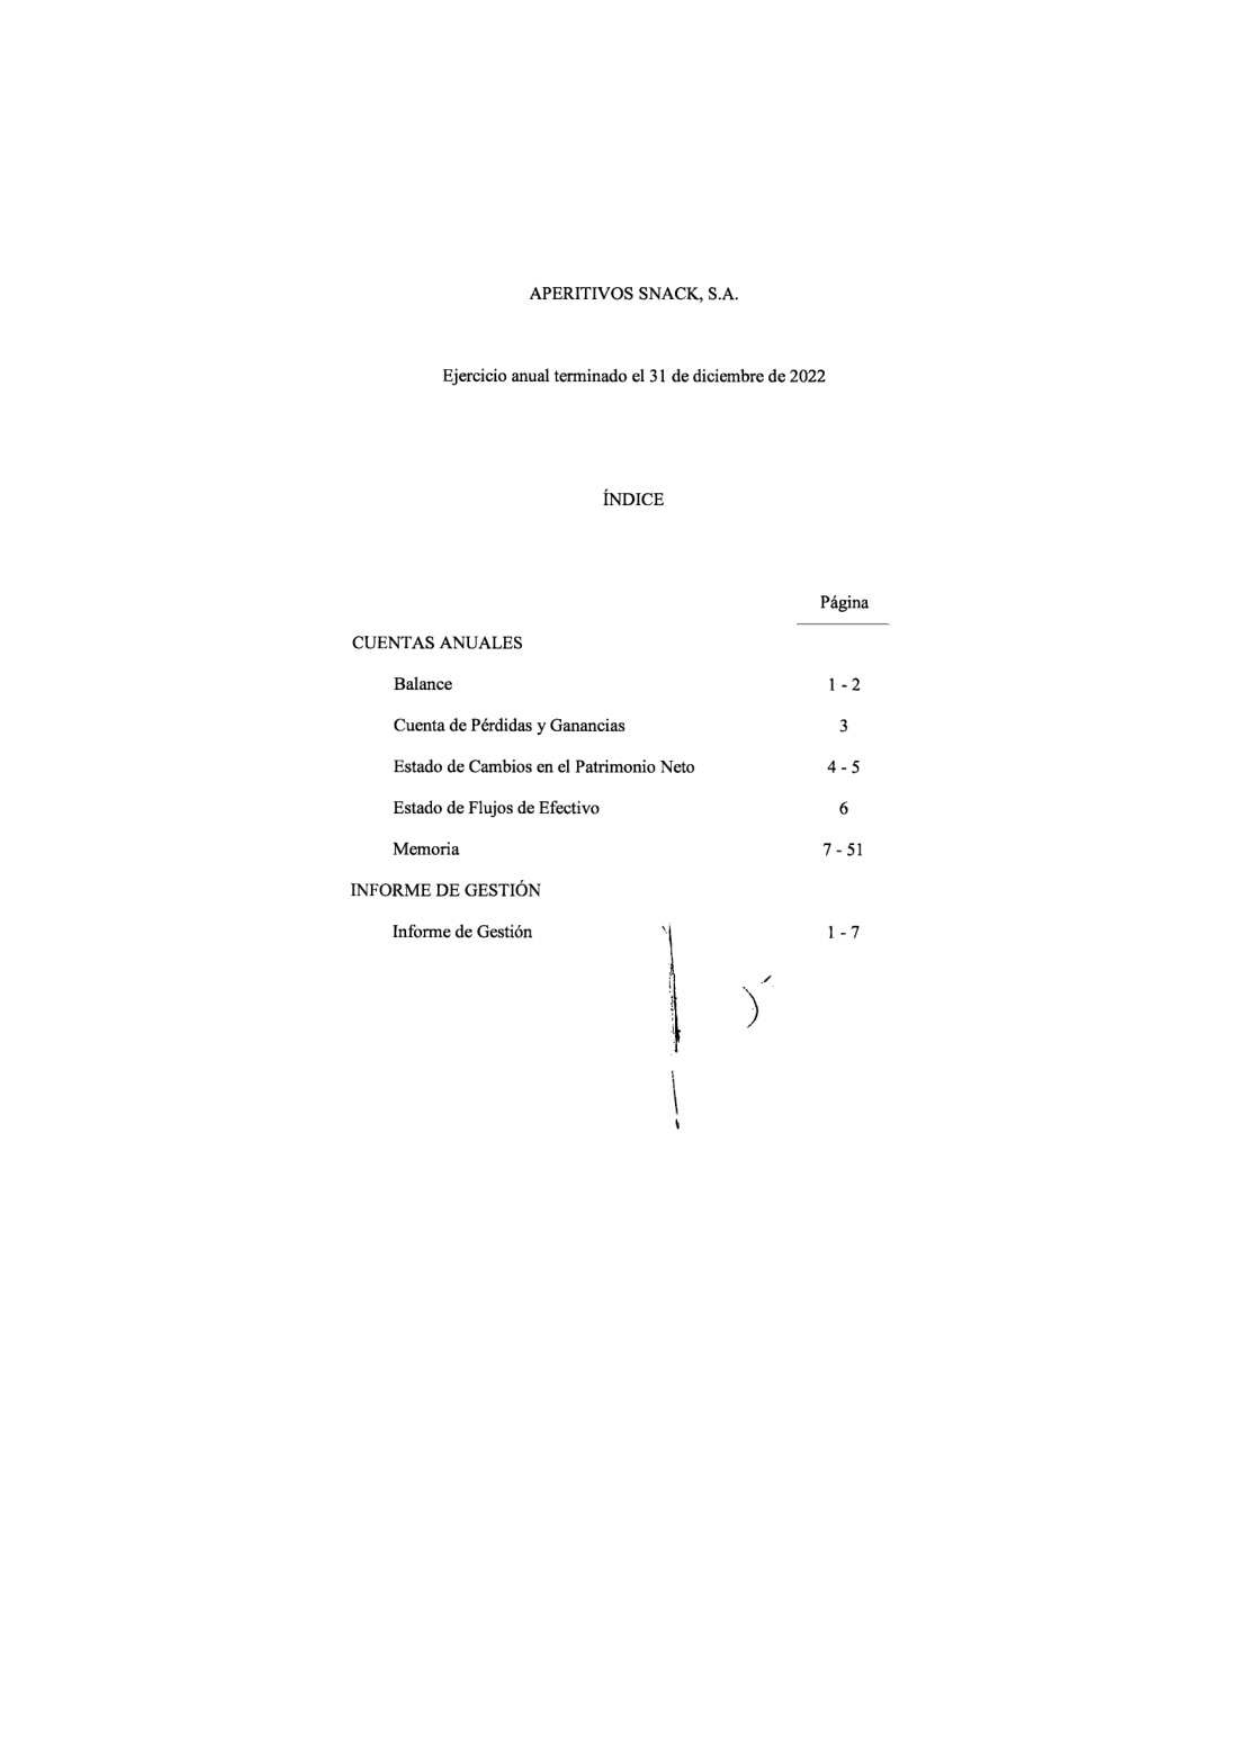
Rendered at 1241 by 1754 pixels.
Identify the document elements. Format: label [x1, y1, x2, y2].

picture [118, 0, 1123, 1420]
